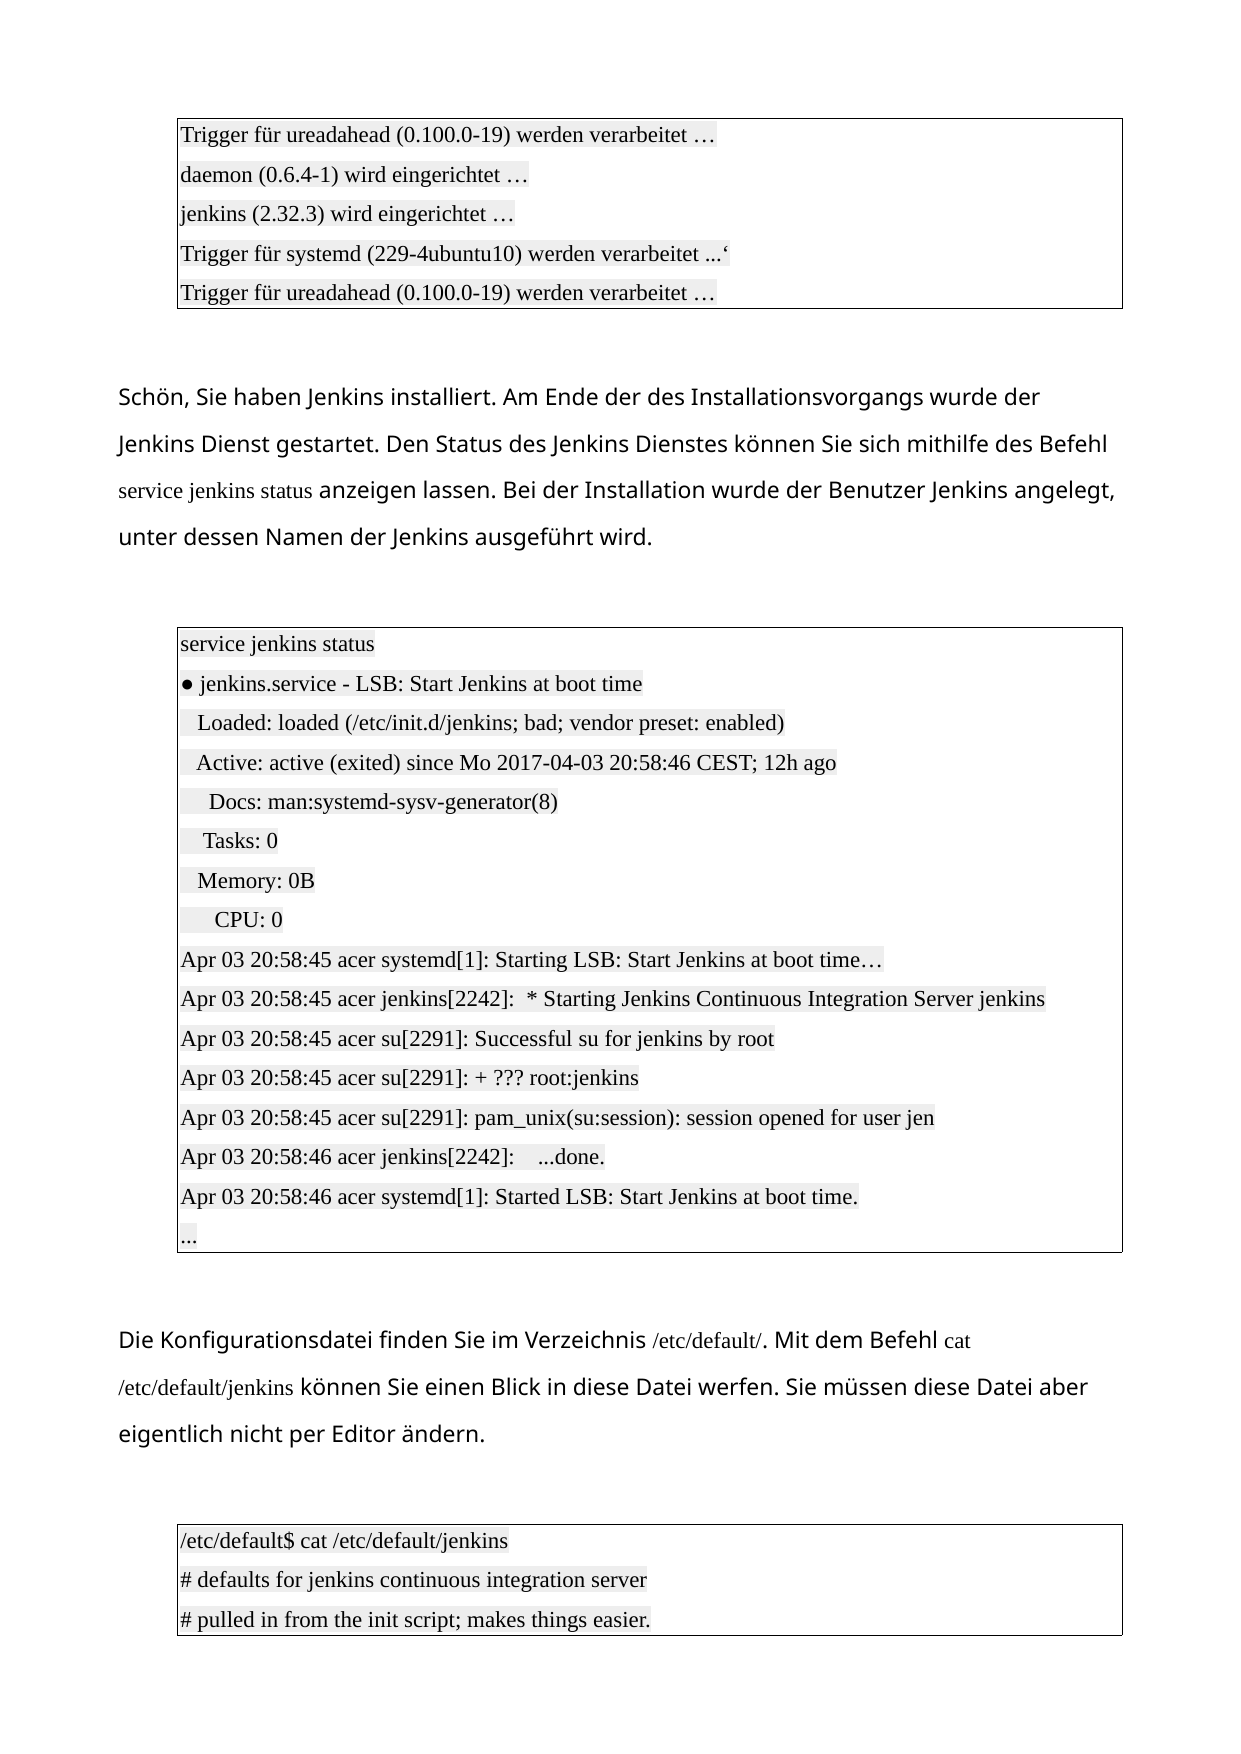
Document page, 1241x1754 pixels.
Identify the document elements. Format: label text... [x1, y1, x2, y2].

text Die Konfigurationsdatei finden Sie im Verzeichnis /etc/default/. Mit dem Befehl cat /etc/default/jenkins können Sie einen Blick in diese Datei werfen. Sie müssen diese Datei aber eigentlich nicht per Editor ändern. [118, 1324, 1122, 1449]
text /etc/default$ cat /etc/default/jenkins # defaults for jenkins continuous integration server # pulled in from the init script; makes things easier. [178, 1525, 1122, 1635]
text Trigger für ureadahead (0.100.0-19) werden verarbeitet … daemon (0.6.4-1) wird eingerichtet … jenkins (2.32.3) wird eingerichtet … Trigger für systemd (229-4ubuntu10) werden verarbeitet ...‘ Trigger für ureadahead (0.100.0-19) werden verarbeitet … [178, 119, 1122, 308]
text service jenkins status ● jenkins.service - LSB: Start Jenkins at boot time Loaded: loaded (/etc/init.d/jenkins; bad; vendor preset: enabled) Active: active (exited) since Mo 2017-04-03 20:58:46 CEST; 12h ago Docs: man:systemd-sysv-generator(8) Tasks: 0 Memory: 0B CPU: 0 Apr 03 20:58:45 acer systemd[1]: Starting LSB: Start Jenkins at boot time… Apr 03 20:58:45 acer jenkins[2242]: * Starting Jenkins Continuous Integration Server jenkins Apr 03 20:58:45 acer su[2291]: Successful su for jenkins by root Apr 03 20:58:45 acer su[2291]: + ??? root:jenkins Apr 03 20:58:45 acer su[2291]: pam_unix(su:session): session opened for user jen Apr 03 20:58:46 acer jenkins[2242]: ...done. Apr 03 20:58:46 acer systemd[1]: Started LSB: Start Jenkins at boot time. ... [178, 628, 1122, 1252]
text Schön, Sie haben Jenkins installiert. Am Ende der des Installationsvorgangs wurde der Jenkins Dienst gestartet. Den Status des Jenkins Dienstes können Sie sich mithilfe des Befehl service jenkins status anzeigen lassen. Bei der Installation wurde der Benutzer Jenkins angelegt, unter dessen Namen der Jenkins ausgeführt wird. [118, 381, 1122, 552]
